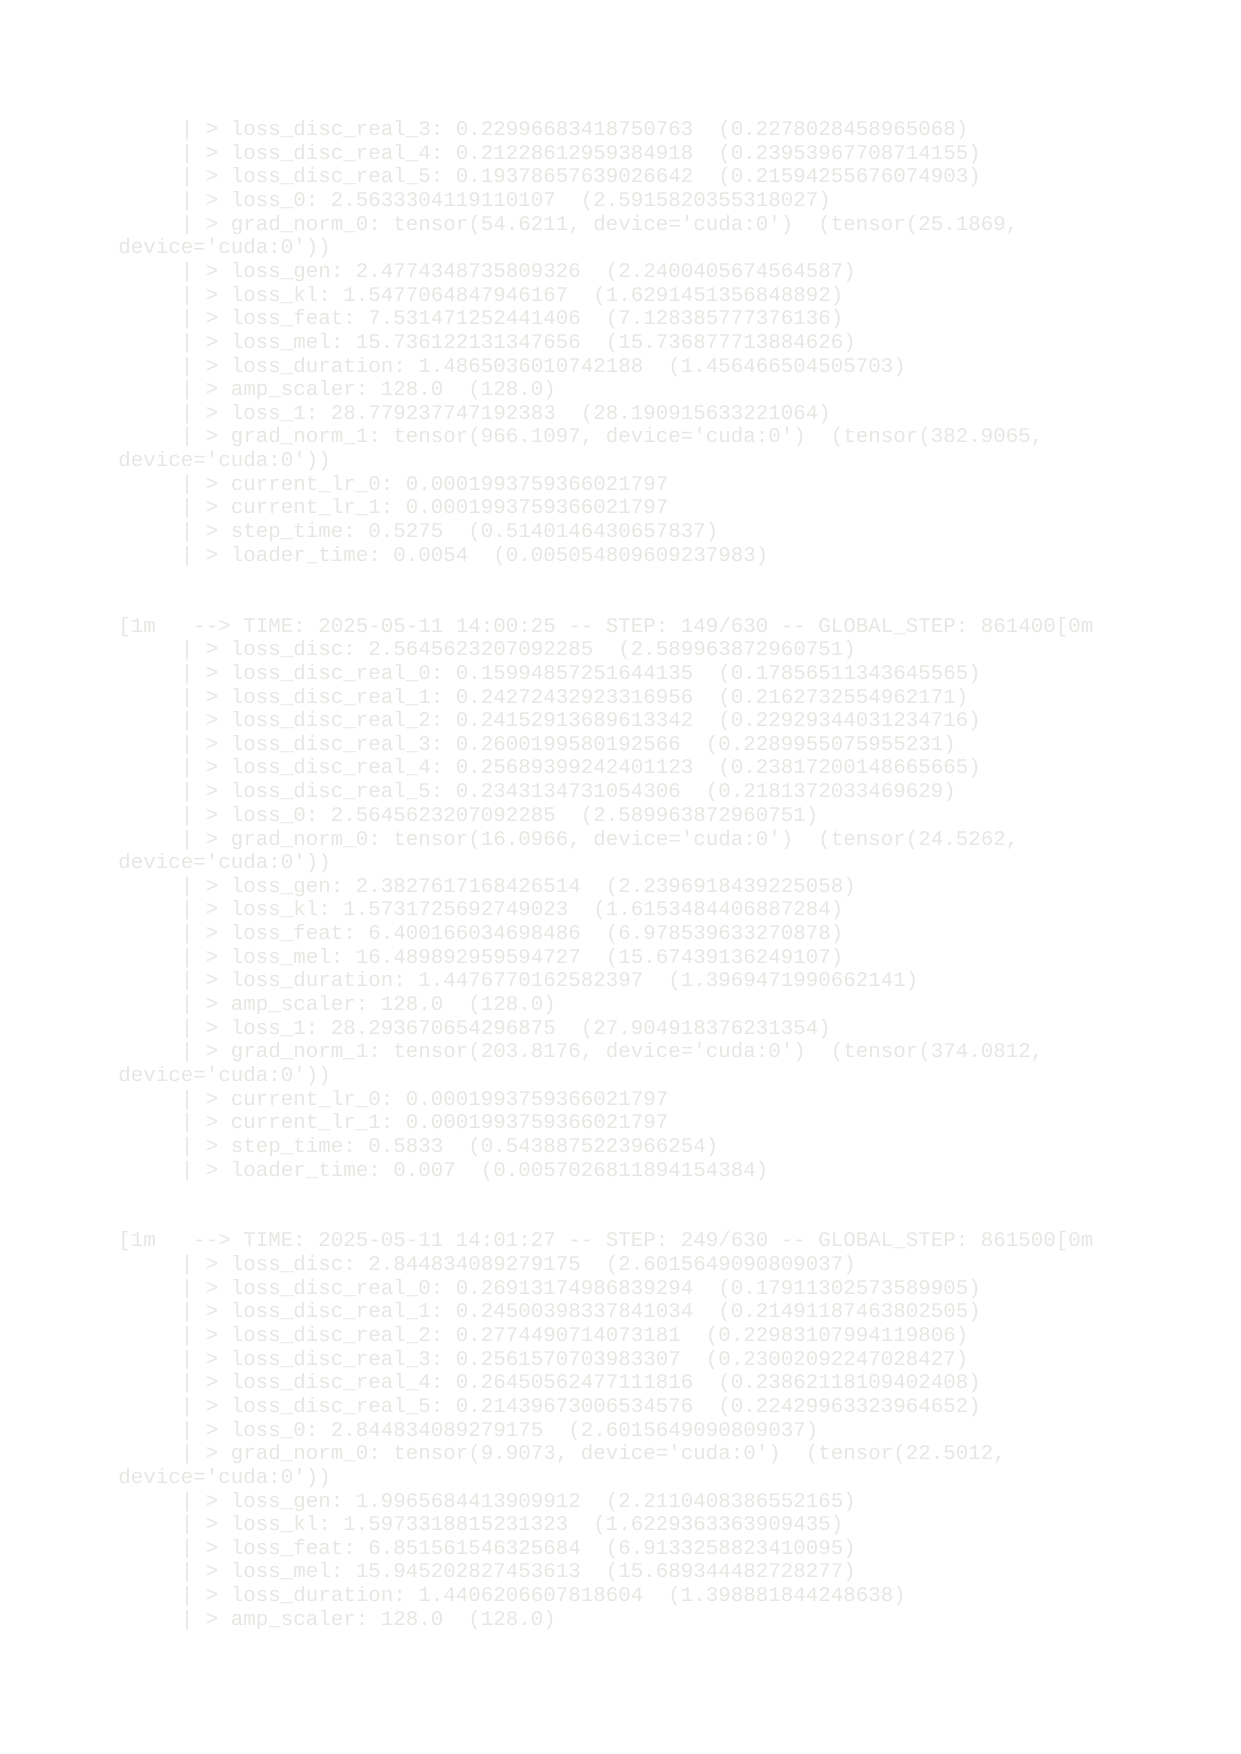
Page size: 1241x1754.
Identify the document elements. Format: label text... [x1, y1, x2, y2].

text | > grad_norm_0: tensor(54.6211, device='cuda:0') (tensor(25.1869, device='cuda:0')) [118, 213, 1122, 260]
text | > loss_disc_real_3: 0.22996683418750763 (0.2278028458965068) [118, 118, 1122, 142]
text | > loader_time: 0.0054 (0.005054809609237983) [118, 544, 1122, 567]
text | > amp_scaler: 128.0 (128.0) [118, 993, 1122, 1017]
text | > loss_duration: 1.4406206607818604 (1.398881844248638) [118, 1584, 1122, 1608]
text | > grad_norm_0: tensor(9.9073, device='cuda:0') (tensor(22.5012, device='cuda:0')) [118, 1442, 1122, 1489]
text | > loss_disc: 2.5645623207092285 (2.589963872960751) [118, 638, 1122, 662]
text | > loss_disc_real_1: 0.24272432923316956 (0.2162732554962171) [118, 686, 1122, 709]
text [1m --> TIME: 2025-05-11 14:00:25 -- STEP: 149/630 -- GLOBAL_STEP: 861400[0m [118, 615, 1122, 638]
text | > amp_scaler: 128.0 (128.0) [118, 378, 1122, 402]
text | > loss_disc_real_4: 0.26450562477111816 (0.23862118109402408) [118, 1371, 1122, 1395]
text | > loss_disc_real_3: 0.2600199580192566 (0.2289955075955231) [118, 733, 1122, 757]
text [1m --> TIME: 2025-05-11 14:01:27 -- STEP: 249/630 -- GLOBAL_STEP: 861500[0m [118, 1229, 1122, 1253]
text | > loss_feat: 7.531471252441406 (7.128385777376136) [118, 307, 1122, 331]
text | > loss_disc_real_5: 0.21439673006534576 (0.22429963323964652) [118, 1395, 1122, 1419]
text | > amp_scaler: 128.0 (128.0) [118, 1608, 1122, 1631]
text | > loss_gen: 2.4774348735809326 (2.2400405674564587) [118, 260, 1122, 284]
text | > step_time: 0.5275 (0.5140146430657837) [118, 520, 1122, 544]
text | > current_lr_0: 0.0001993759366021797 [118, 1088, 1122, 1111]
text | > loss_1: 28.779237747192383 (28.190915633221064) [118, 402, 1122, 426]
text | > loss_disc_real_1: 0.24500398337841034 (0.21491187463802505) [118, 1300, 1122, 1324]
text | > loss_gen: 2.3827617168426514 (2.2396918439225058) [118, 875, 1122, 898]
text | > loss_mel: 15.736122131347656 (15.736877713884626) [118, 331, 1122, 354]
text | > loss_disc_real_4: 0.21228612959384918 (0.23953967708714155) [118, 142, 1122, 165]
text | > loss_0: 2.5633304119110107 (2.5915820355318027) [118, 189, 1122, 213]
text | > loss_disc_real_0: 0.26913174986839294 (0.17911302573589905) [118, 1277, 1122, 1300]
text | > step_time: 0.5833 (0.5438875223966254) [118, 1135, 1122, 1158]
text | > loss_kl: 1.5477064847946167 (1.6291451356848892) [118, 284, 1122, 307]
text | > loss_duration: 1.4865036010742188 (1.456466504505703) [118, 354, 1122, 378]
text | > loss_disc: 2.844834089279175 (2.6015649090809037) [118, 1253, 1122, 1277]
text | > loss_mel: 15.945202827453613 (15.689344482728277) [118, 1561, 1122, 1584]
text | > current_lr_1: 0.0001993759366021797 [118, 1111, 1122, 1135]
text | > loss_0: 2.844834089279175 (2.6015649090809037) [118, 1419, 1122, 1442]
text | > loss_disc_real_2: 0.2774490714073181 (0.22983107994119806) [118, 1324, 1122, 1348]
text | > loss_feat: 6.851561546325684 (6.9133258823410095) [118, 1537, 1122, 1561]
text | > loader_time: 0.007 (0.0057026811894154384) [118, 1158, 1122, 1182]
text | > loss_kl: 1.5973318815231323 (1.6229363363909435) [118, 1513, 1122, 1537]
text | > grad_norm_1: tensor(203.8176, device='cuda:0') (tensor(374.0812, device='cuda:0')) [118, 1040, 1122, 1088]
text | > loss_disc_real_4: 0.25689399242401123 (0.23817200148665665) [118, 757, 1122, 780]
text | > grad_norm_0: tensor(16.0966, device='cuda:0') (tensor(24.5262, device='cuda:0')) [118, 827, 1122, 875]
text | > current_lr_0: 0.0001993759366021797 [118, 473, 1122, 496]
text | > loss_gen: 1.9965684413909912 (2.2110408386552165) [118, 1489, 1122, 1513]
text | > loss_disc_real_5: 0.2343134731054306 (0.2181372033469629) [118, 780, 1122, 804]
text | > current_lr_1: 0.0001993759366021797 [118, 496, 1122, 520]
text | > loss_feat: 6.400166034698486 (6.978539633270878) [118, 922, 1122, 946]
text | > loss_duration: 1.4476770162582397 (1.3969471990662141) [118, 969, 1122, 993]
text | > loss_disc_real_3: 0.2561570703983307 (0.23002092247028427) [118, 1348, 1122, 1371]
text | > loss_disc_real_0: 0.15994857251644135 (0.17856511343645565) [118, 662, 1122, 686]
text | > loss_disc_real_2: 0.24152913689613342 (0.22929344031234716) [118, 709, 1122, 733]
text | > loss_mel: 16.489892959594727 (15.67439136249107) [118, 946, 1122, 969]
text | > loss_kl: 1.5731725692749023 (1.6153484406887284) [118, 898, 1122, 922]
text | > loss_0: 2.5645623207092285 (2.589963872960751) [118, 804, 1122, 827]
text | > loss_1: 28.293670654296875 (27.904918376231354) [118, 1017, 1122, 1040]
text | > loss_disc_real_5: 0.19378657639026642 (0.21594255676074903) [118, 165, 1122, 189]
text | > grad_norm_1: tensor(966.1097, device='cuda:0') (tensor(382.9065, device='cuda:0')) [118, 426, 1122, 473]
